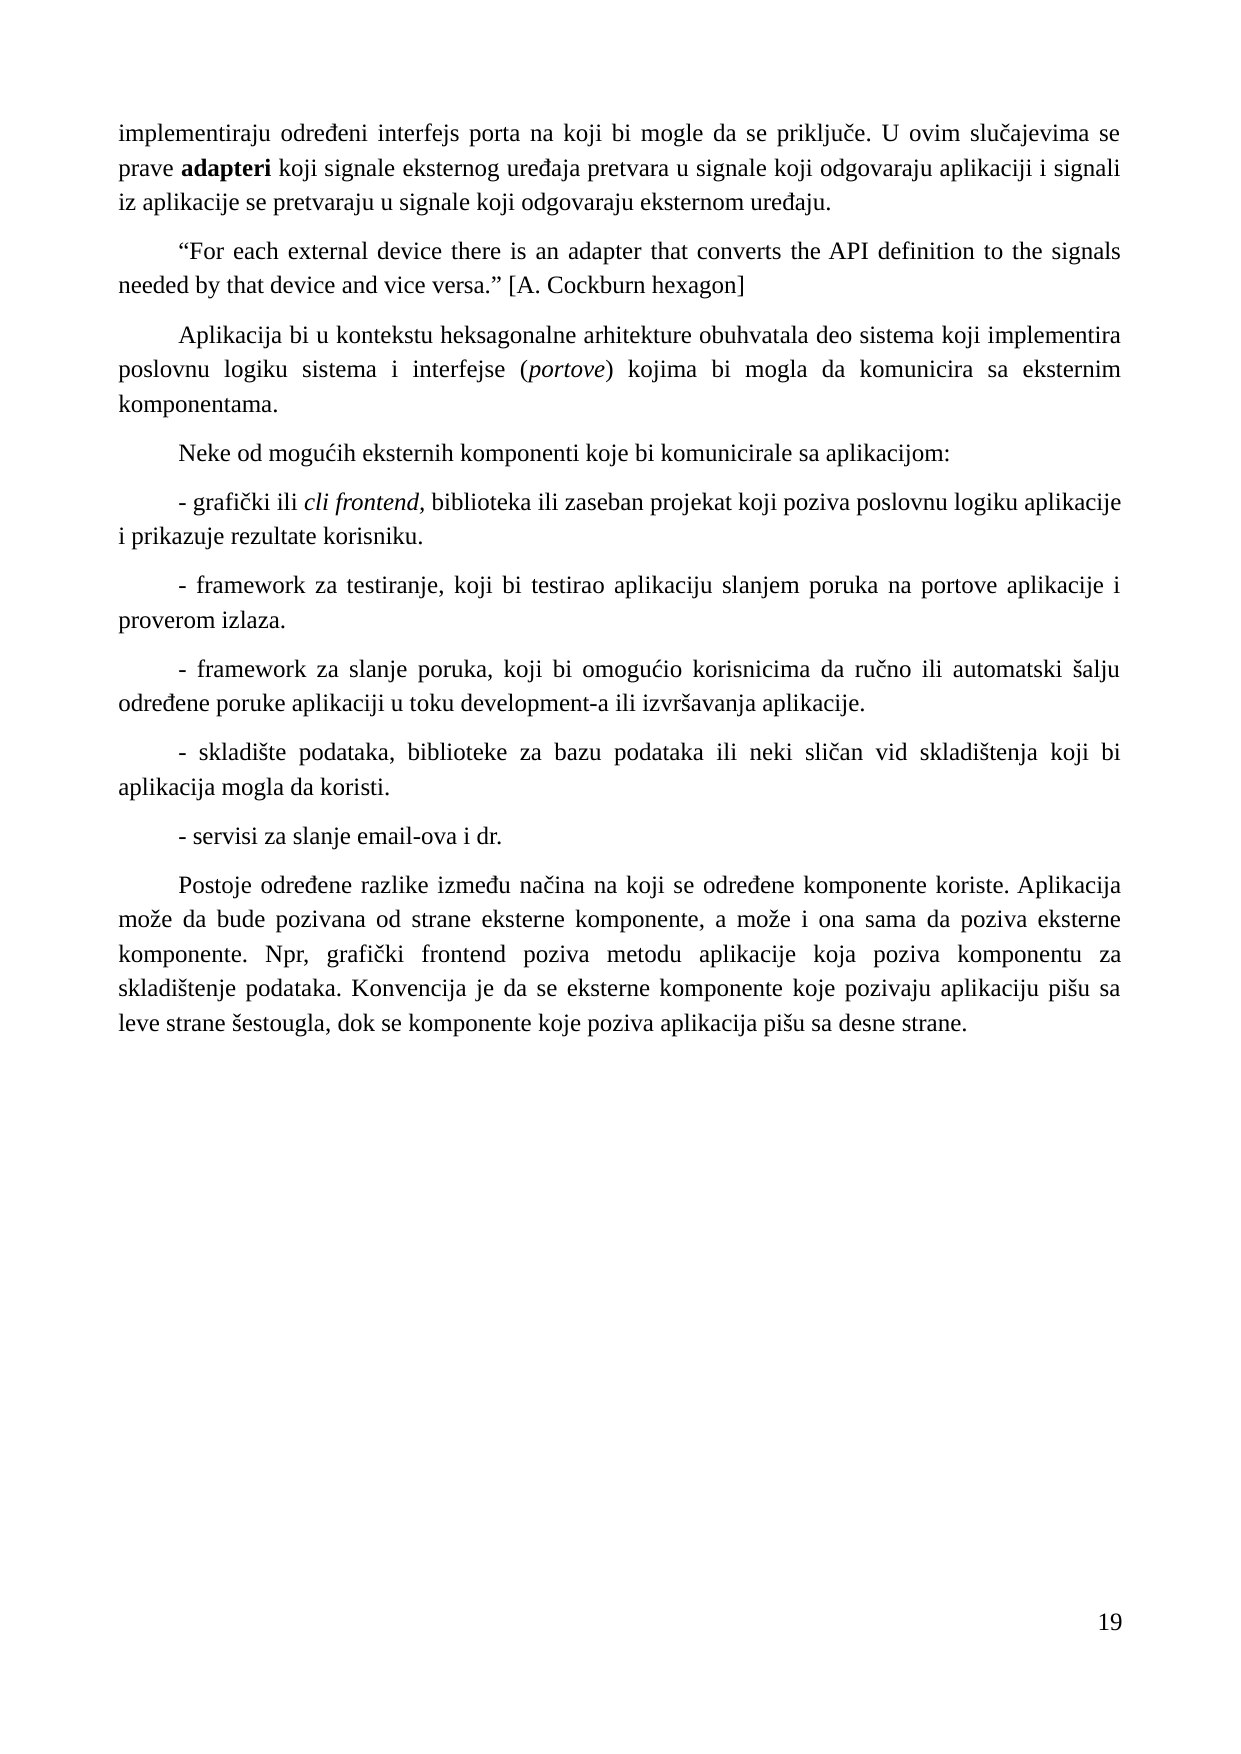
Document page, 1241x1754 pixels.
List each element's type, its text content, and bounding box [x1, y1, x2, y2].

text - framework za slanje poruka, koji bi omogućio korisnicima da ručno ili automatski šalju određene poruke aplikaciji u toku development-a ili izvršavanja aplikacije. [118, 654, 1122, 717]
text “For each external device there is an adapter that converts the API definition to the signals needed by that device and vice versa.” [A. Cockburn hexagon] [118, 236, 1122, 299]
text - framework za testiranje, koji bi testirao aplikaciju slanjem poruka na portove aplikacije i proverom izlaza. [118, 570, 1122, 633]
text implementiraju određeni interfejs porta na koji bi mogle da se priključe. U ovim slučajevima se prave adapteri koji signale eksternog uređaja pretvara u signale koji odgovaraju aplikaciji i signali iz aplikacije se pretvaraju u signale koji odgovaraju eksternom uređaju. [118, 118, 1122, 216]
text - grafički ili cli frontend, biblioteka ili zaseban projekat koji poziva poslovnu logiku aplikacije i prikazuje rezultate korisniku. [118, 487, 1122, 550]
text Neke od mogućih eksternih komponenti koje bi komunicirale sa aplikacijom: [118, 438, 1122, 466]
text Postoje određene razlike između načina na koji se određene komponente koriste. Aplikacija može da bude pozivana od strane eksterne komponente, a može i ona sama da poziva eksterne komponente. Npr, grafički frontend poziva metodu aplikacije koja poziva komponentu za skladištenje podataka. Konvencija je da se eksterne komponente koje pozivaju aplikaciju pišu sa leve strane šestougla, dok se komponente koje poziva aplikacija pišu sa desne strane. [118, 870, 1122, 1037]
text - servisi za slanje email-ova i dr. [118, 821, 1122, 850]
text - skladište podataka, biblioteke za bazu podataka ili neki sličan vid skladištenja koji bi aplikacija mogla da koristi. [118, 737, 1122, 801]
text Aplikacija bi u kontekstu heksagonalne arhitekture obuhvatala deo sistema koji implementira poslovnu logiku sistema i interfejse (portove) kojima bi mogla da komunicira sa eksternim komponentama. [118, 320, 1122, 417]
